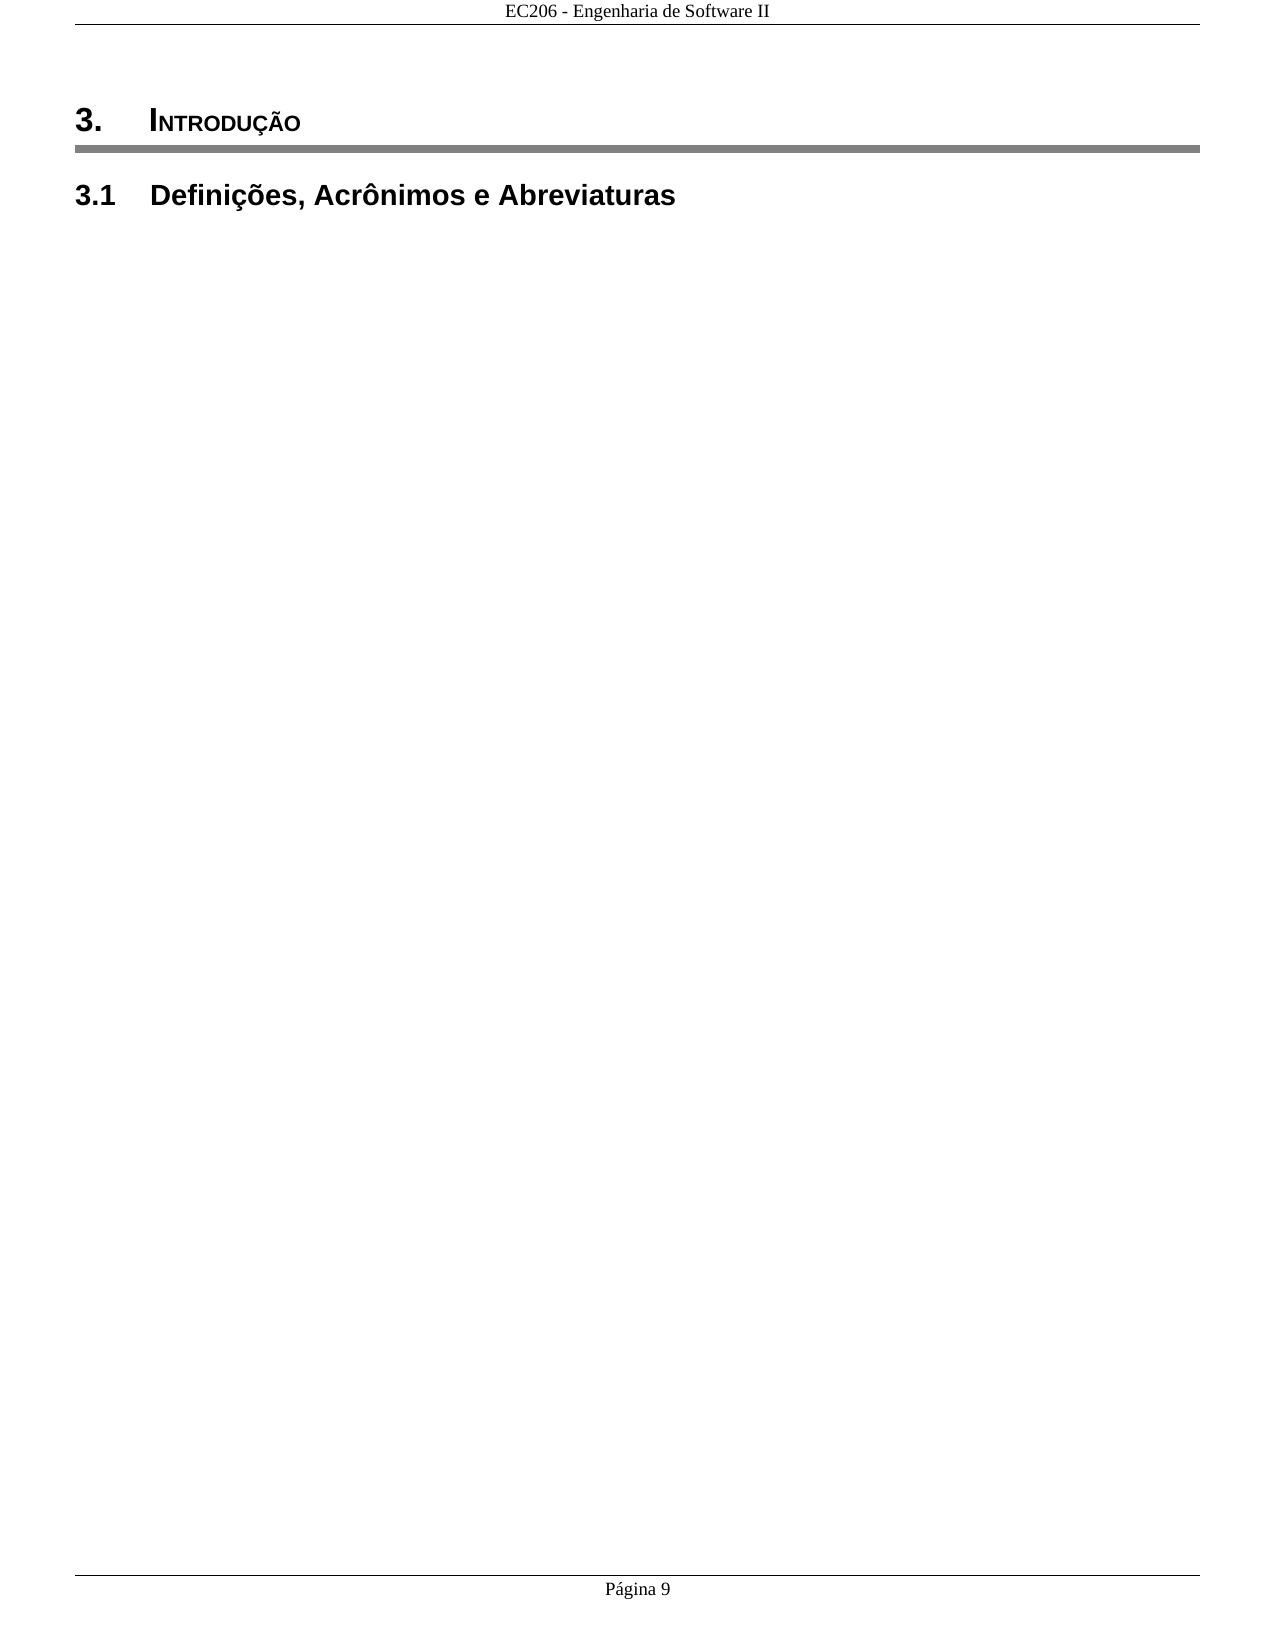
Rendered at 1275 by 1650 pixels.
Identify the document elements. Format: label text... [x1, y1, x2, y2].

subtitle Definições, Acrônimos e Abreviaturas [75, 178, 1200, 212]
subtitle Introdução [75, 100, 1200, 145]
